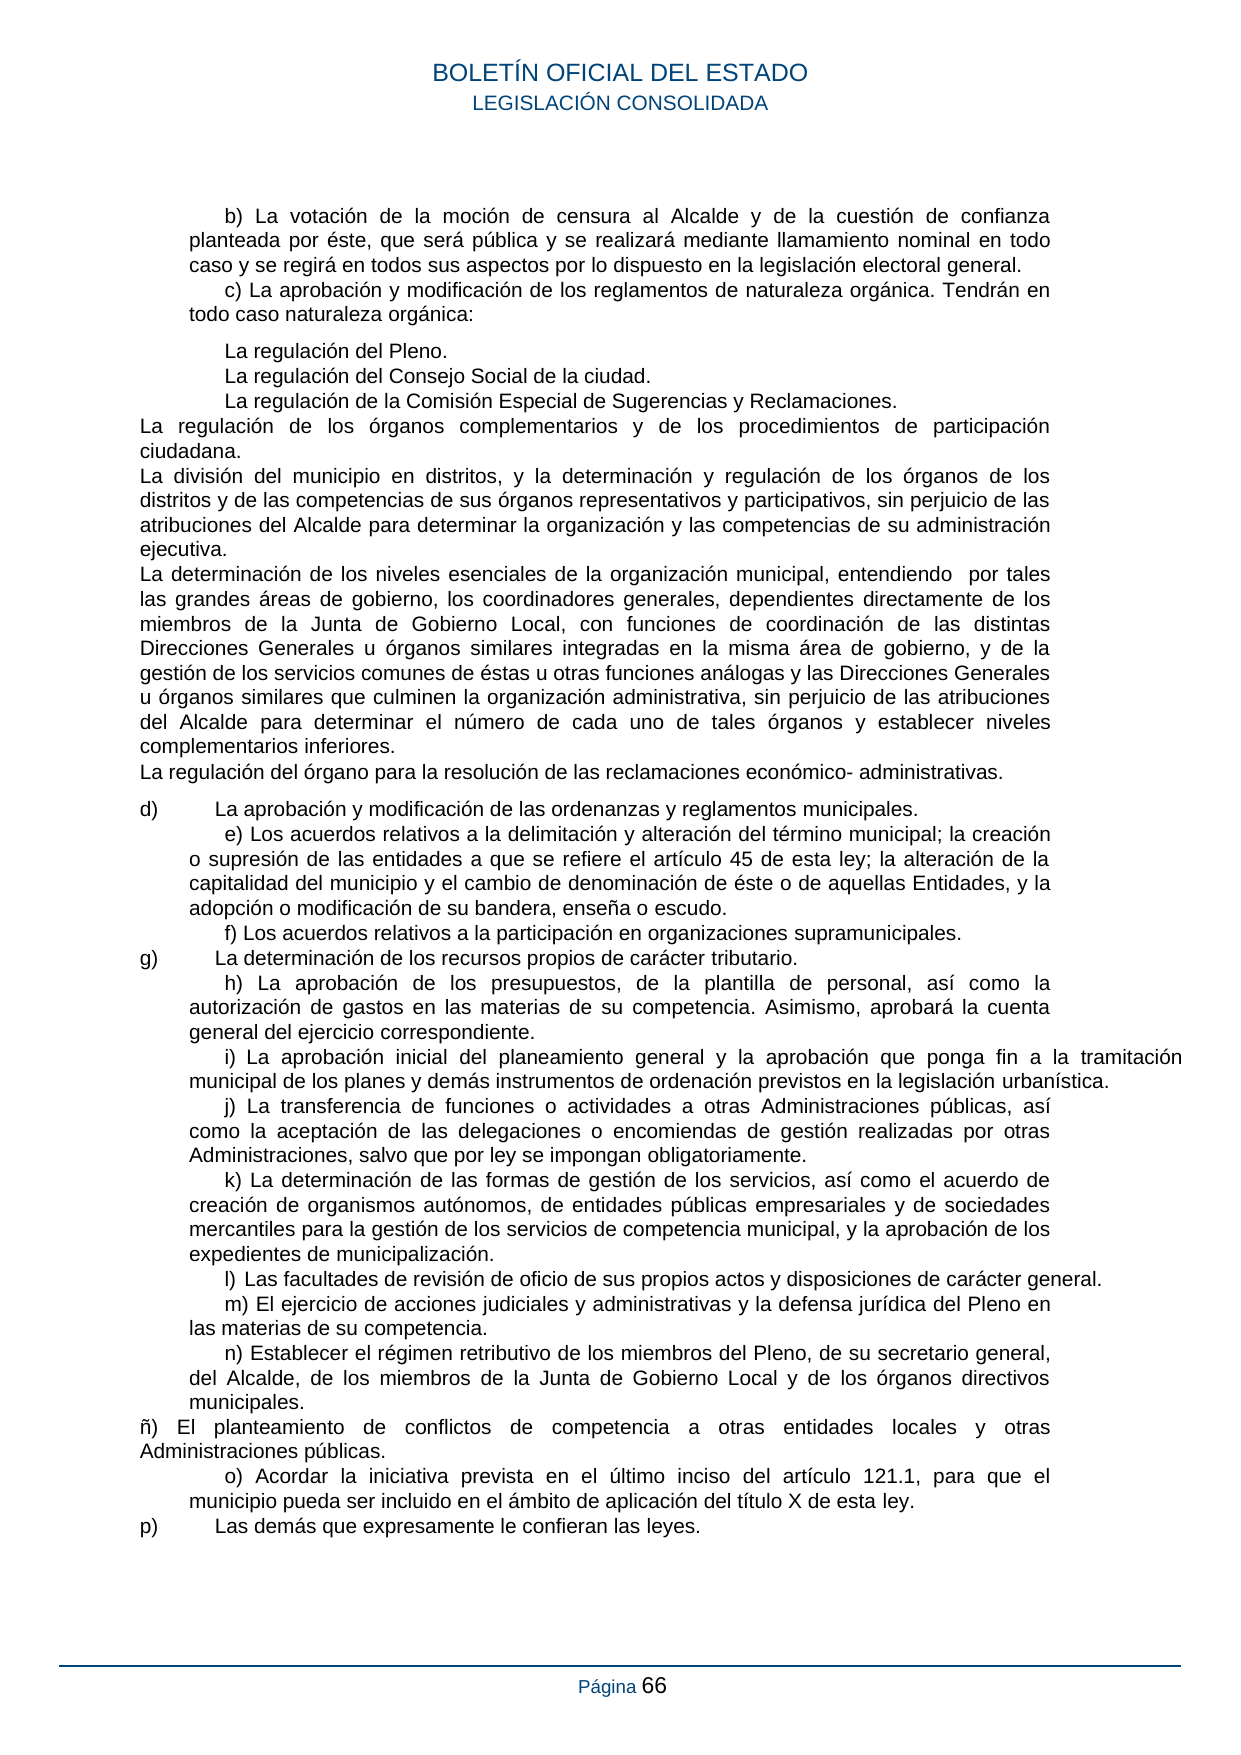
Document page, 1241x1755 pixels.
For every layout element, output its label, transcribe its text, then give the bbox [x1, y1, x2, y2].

list Los acuerdos relativos a la participación en organizaciones supramunicipales. [224, 921, 1184, 944]
list El ejercicio de acciones judiciales y administrativas y la defensa jurídica del Pleno en las materias de su competencia. [189, 1291, 1052, 1340]
list Las demás que expresamente le confieran las leyes. [139, 1513, 1184, 1537]
list Las facultades de revisión de oficio de sus propios actos y disposiciones de carácter general. [189, 1267, 1184, 1291]
list La votación de la moción de censura al Alcalde y de la cuestión de confianza planteada por éste, que será pública y se realizará mediante llamamiento nominal en todo caso y se regirá en todos sus aspectos por lo dispuesto en la legislación electoral general. [189, 203, 1052, 277]
list La aprobación inicial del planeamiento general y la aprobación que ponga fin a la tramitación municipal de los planes y demás instrumentos de ordenación previstos en la legislación urbanística. [189, 1044, 1184, 1093]
text La determinación de los niveles esenciales de la organización municipal, entendiendo por tales las grandes áreas de gobierno, los coordinadores generales, dependientes directamente de los miembros de la Junta de Gobierno Local, con funciones de coordinación de las distintas Direcciones Generales u órganos similares integradas en la misma área de gobierno, y de la gestión de los servicios comunes de éstas u otras funciones análogas y las Direcciones Generales u órganos similares que culminen la organización administrativa, sin perjuicio de las atribuciones del Alcalde para determinar el número de cada uno de tales órganos y establecer niveles complementarios inferiores. [139, 562, 1052, 758]
list La determinación de los recursos propios de carácter tributario. [139, 946, 1184, 969]
list La determinación de las formas de gestión de los servicios, así como el acuerdo de creación de organismos autónomos, de entidades públicas empresariales y de sociedades mercantiles para la gestión de los servicios de competencia municipal, y la aprobación de los expedientes de municipalización. [189, 1168, 1052, 1266]
text La división del municipio en distritos, y la determinación y regulación de los órganos de los distritos y de las competencias de sus órganos representativos y participativos, sin perjuicio de las atribuciones del Alcalde para determinar la organización y las competencias de su administración ejecutiva. [139, 463, 1052, 561]
list Establecer el régimen retributivo de los miembros del Pleno, de su secretario general, del Alcalde, de los miembros de la Junta de Gobierno Local y de los órganos directivos municipales. [189, 1341, 1052, 1414]
list La transferencia de funciones o actividades a otras Administraciones públicas, así como la aceptación de las delegaciones o encomiendas de gestión realizadas por otras Administraciones, salvo que por ley se impongan obligatoriamente. [189, 1094, 1052, 1167]
list La aprobación y modificación de las ordenanzas y reglamentos municipales. [139, 797, 1184, 821]
list La aprobación de los presupuestos, de la plantilla de personal, así como la autorización de gastos en las materias de su competencia. Asimismo, aprobará la cuenta general del ejercicio correspondiente. [189, 971, 1052, 1044]
text La regulación de los órganos complementarios y de los procedimientos de participación ciudadana. [139, 414, 1052, 463]
list Los acuerdos relativos a la delimitación y alteración del término municipal; la creación o supresión de las entidades a que se refiere el artículo 45 de esta ley; la alteración de la capitalidad del municipio y el cambio de denominación de éste o de aquellas Entidades, y la adopción o modificación de su bandera, enseña o escudo. [189, 822, 1052, 919]
text La regulación del órgano para la resolución de las reclamaciones económico- administrativas. [139, 759, 1052, 783]
list La aprobación y modificación de los reglamentos de naturaleza orgánica. Tendrán en todo caso naturaleza orgánica: [189, 277, 1052, 326]
text La regulación de la Comisión Especial de Sugerencias y Reclamaciones. [224, 389, 1184, 413]
list Acordar la iniciativa prevista en el último inciso del artículo 121.1, para que el municipio pueda ser incluido en el ámbito de aplicación del título X de esta ley. [189, 1464, 1051, 1513]
text La regulación del Consejo Social de la ciudad. [224, 364, 1184, 388]
text ñ) El planteamiento de conflictos de competencia a otras entidades locales y otras Administraciones públicas. [139, 1415, 1052, 1463]
text La regulación del Pleno. [224, 339, 1184, 363]
